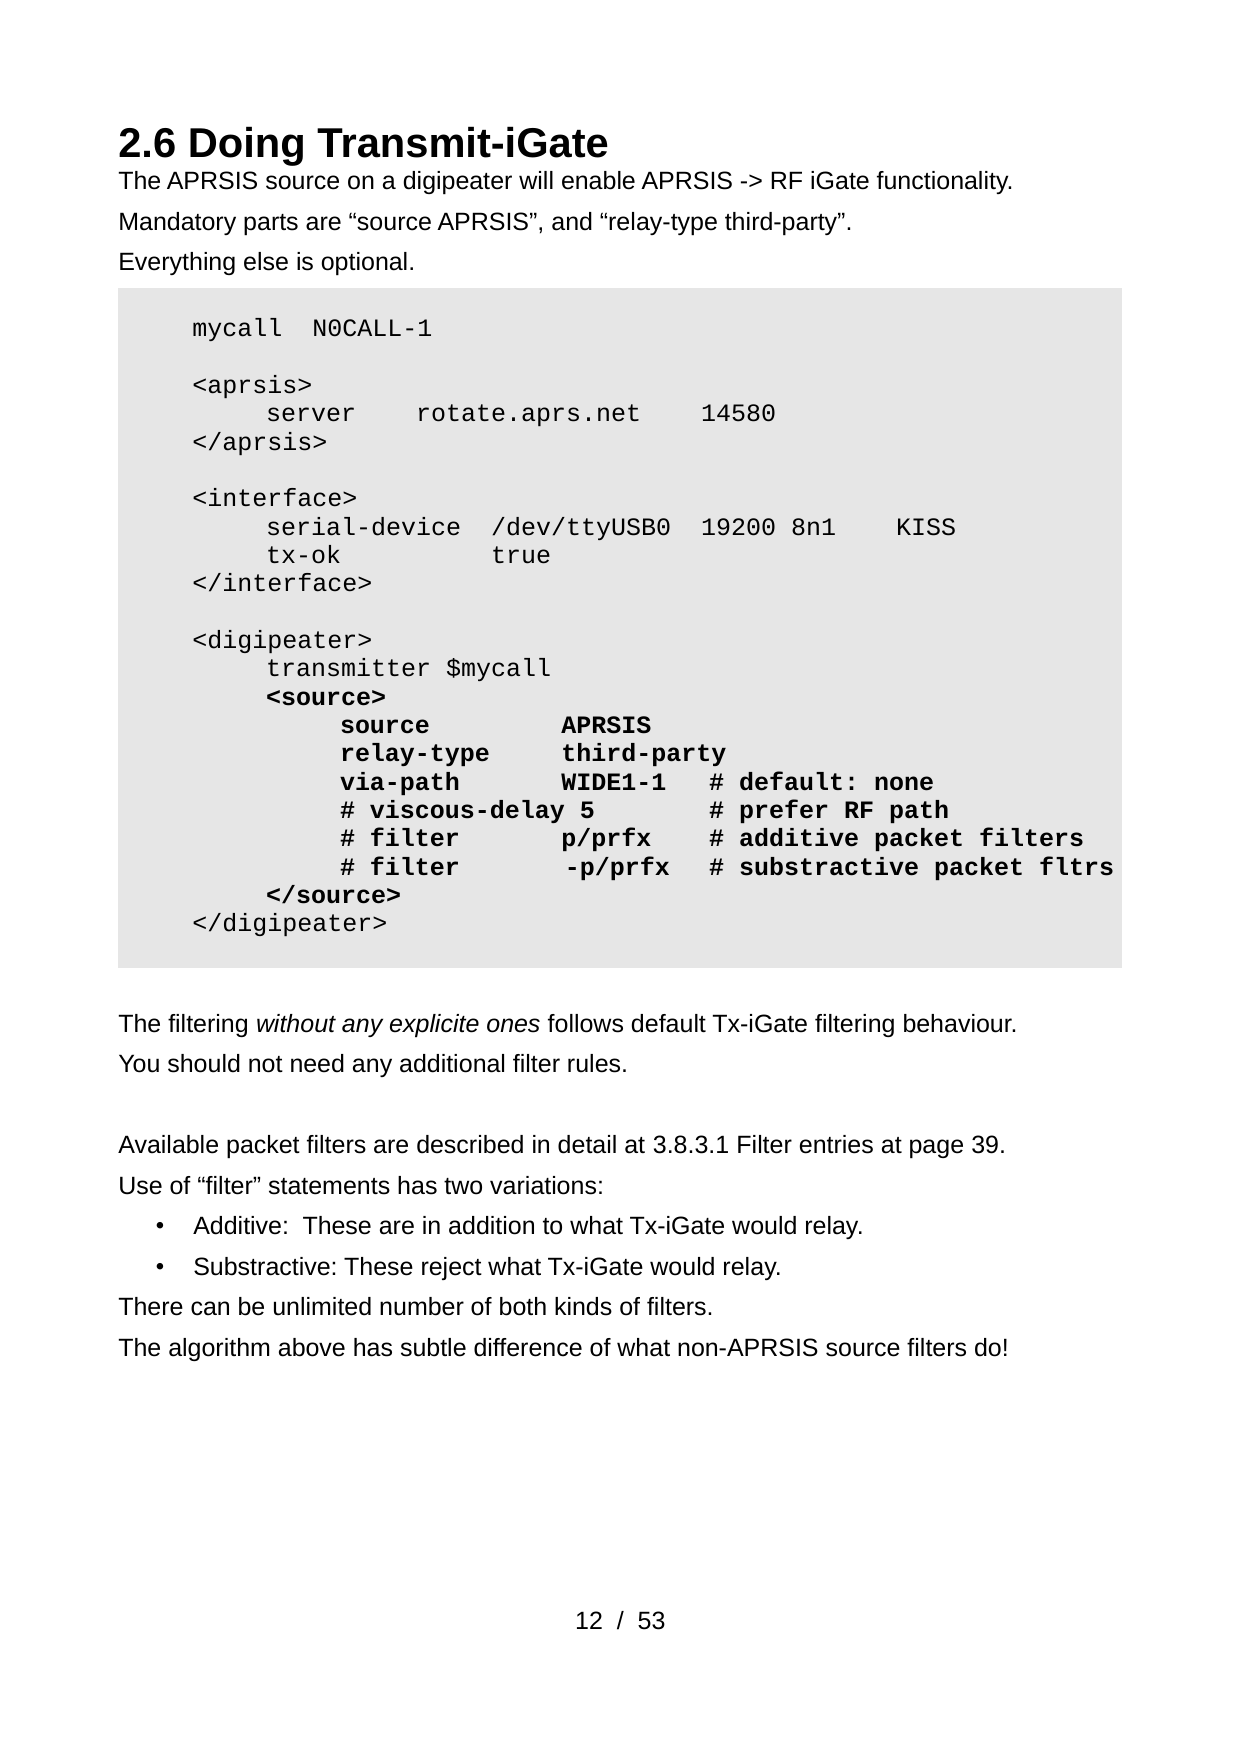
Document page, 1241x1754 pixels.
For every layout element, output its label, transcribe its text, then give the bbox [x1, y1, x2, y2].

text <digipeater> [118, 628, 1122, 656]
subtitle Doing Transmit-iGate [118, 118, 1122, 166]
text <interface> [118, 486, 1122, 514]
text Use of “filter” statements has two variations: [118, 1171, 1122, 1199]
text # filter -p/prfx # substractive packet fltrs [118, 854, 1122, 883]
text The algorithm above has subtle difference of what non-APRSIS source filters do! [118, 1333, 1122, 1362]
text </source> [118, 883, 1122, 911]
text # filter p/prfx # additive packet filters [118, 826, 1122, 854]
text tx-ok true [118, 543, 1122, 571]
list Substractive: These reject what Tx-iGate would relay. [156, 1252, 1122, 1281]
text Everything else is optional. [118, 247, 1122, 276]
list Additive: These are in addition to what Tx-iGate would relay. [156, 1211, 1122, 1240]
text You should not need any additional filter rules. [118, 1049, 1122, 1078]
text There can be unlimited number of both kinds of filters. [118, 1292, 1122, 1321]
text source APRSIS [118, 713, 1122, 741]
text mycall N0CALL-1 [118, 316, 1122, 344]
text </aprsis> [118, 429, 1122, 458]
text <aprsis> [118, 373, 1122, 401]
text </digipeater> [118, 911, 1122, 939]
text <source> [118, 684, 1122, 713]
text </interface> [118, 571, 1122, 599]
text relay-type third-party [118, 741, 1122, 769]
text server rotate.aprs.net 14580 [118, 401, 1122, 429]
text serial-device /dev/ttyUSB0 19200 8n1 KISS [118, 514, 1122, 543]
text transmitter $mycall [118, 656, 1122, 684]
text # viscous-delay 5 # prefer RF path [118, 798, 1122, 826]
text The APRSIS source on a digipeater will enable APRSIS -> RF iGate functionality. [118, 166, 1122, 195]
text via-path WIDE1-1 # default: none [118, 769, 1122, 798]
text The filtering without any explicite ones follows default Tx-iGate filtering behaviour. [118, 1008, 1122, 1037]
text Mandatory parts are “source APRSIS”, and “relay-type third-party”. [118, 207, 1122, 235]
text Available packet filters are described in detail at 3.8.3.1 Filter entries at page 39. [118, 1130, 1122, 1159]
